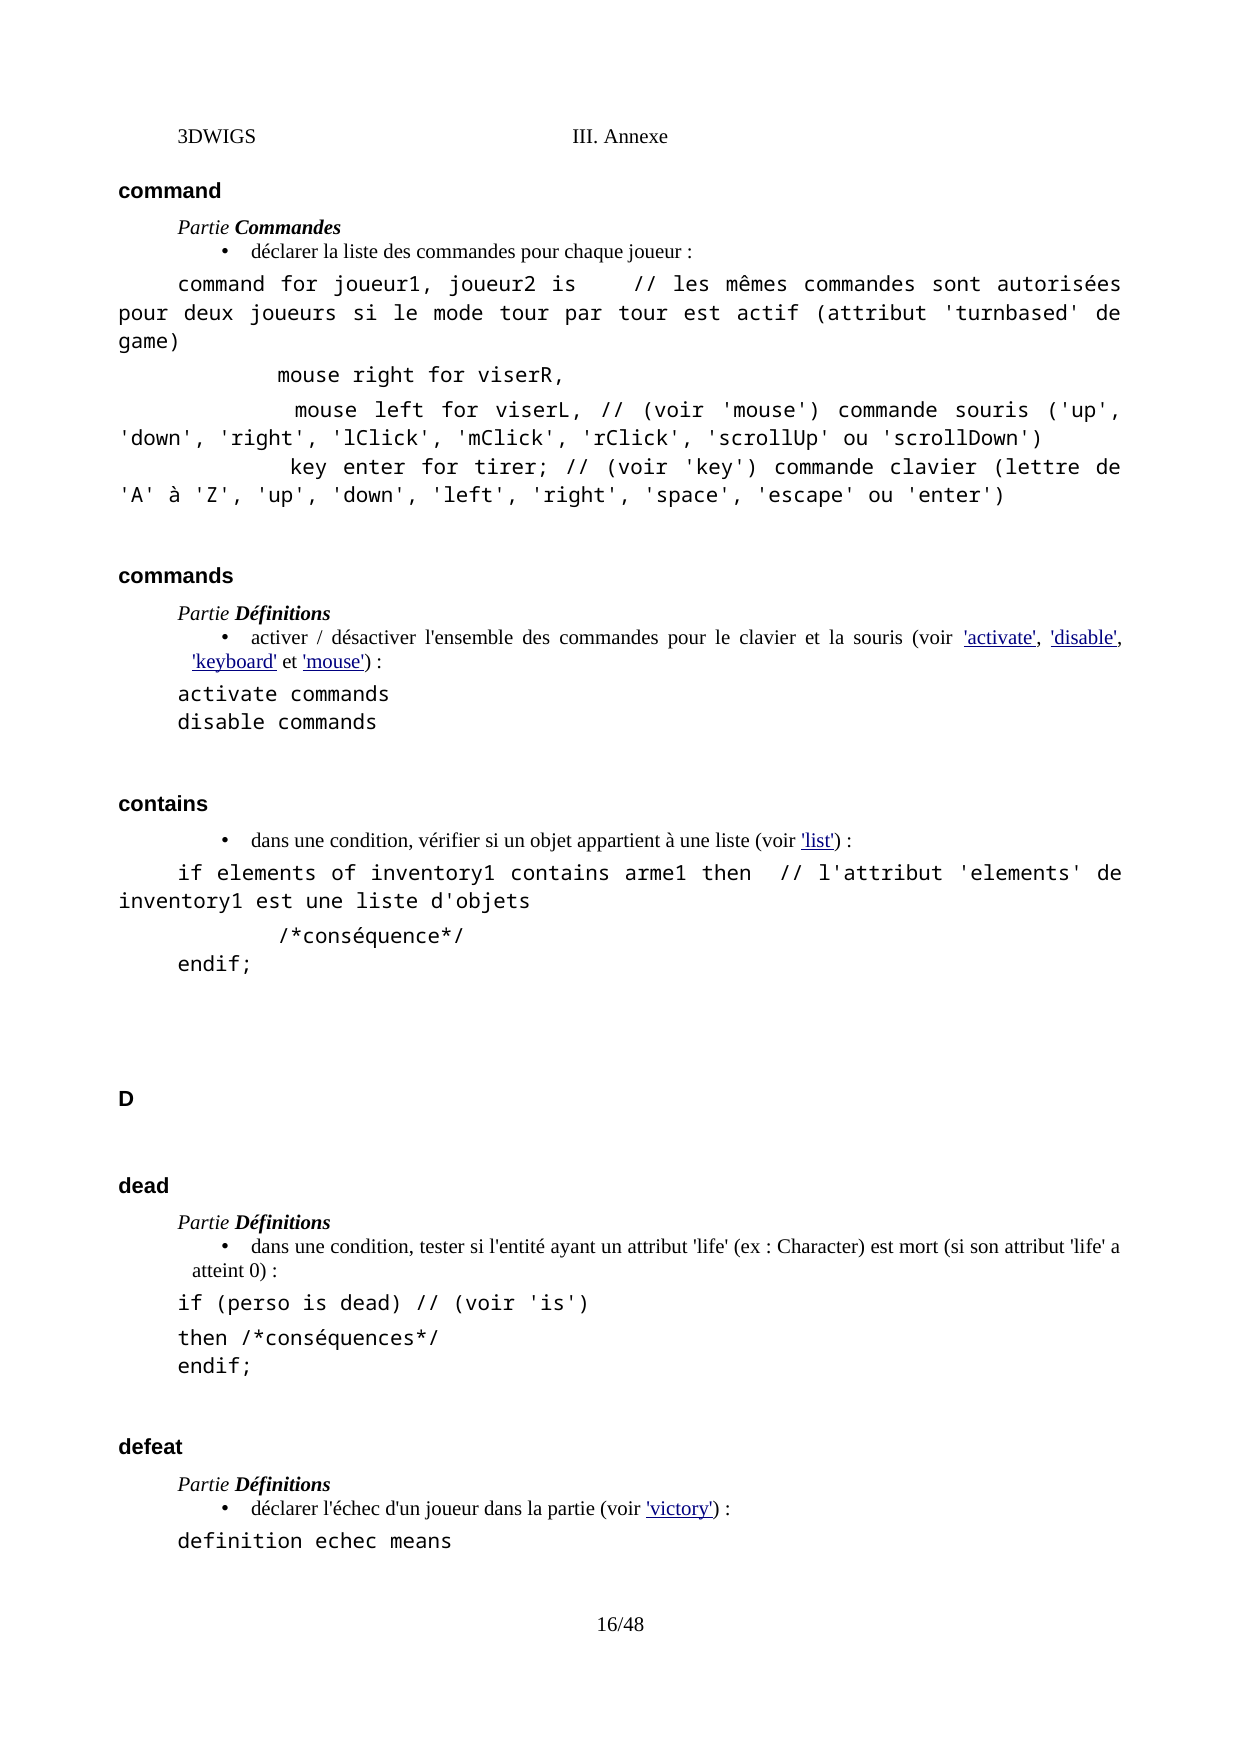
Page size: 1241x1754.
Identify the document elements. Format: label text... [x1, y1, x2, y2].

text mouse right for viserR, [118, 361, 1122, 389]
list dans une condition, vérifier si un objet appartient à une liste (voir 'list') : [162, 828, 1122, 852]
text Partie Commandes [118, 215, 1122, 239]
text /*conséquence*/ [118, 921, 1122, 949]
list dans une condition, tester si l'entité ayant un attribut 'life' (ex : Character) est mort (si son attribut 'life' a atteint 0) : [162, 1234, 1122, 1282]
subtitle D [118, 1086, 1122, 1111]
subtitle command [118, 178, 1122, 203]
text key enter for tirer; // (voir 'key') commande clavier (lettre de 'A' à 'Z', 'up', 'down', 'left', 'right', 'space', 'escape' ou 'enter') [118, 452, 1122, 509]
list déclarer la liste des commandes pour chaque joueur : [162, 239, 1122, 263]
text then /*conséquences*/ [118, 1323, 1122, 1351]
text if elements of inventory1 contains arme1 then // l'attribut 'elements' de inventory1 est une liste d'objets [118, 858, 1122, 915]
text if (perso is dead) // (voir 'is') [118, 1288, 1122, 1317]
subtitle dead [118, 1173, 1122, 1198]
text disable commands [118, 707, 1122, 736]
subtitle commands [118, 563, 1122, 588]
list activer / désactiver l'ensemble des commandes pour le clavier et la souris (voir 'activate', 'disable', 'keyboard' et 'mouse') : [162, 625, 1122, 673]
text endif; [118, 949, 1122, 978]
text endif; [118, 1351, 1122, 1380]
list déclarer l'échec d'un joueur dans la partie (voir 'victory') : [162, 1496, 1122, 1520]
text command for joueur1, joueur2 is // les mêmes commandes sont autorisées pour deux joueurs si le mode tour par tour est actif (attribut 'turnbased' de game) [118, 269, 1122, 355]
text mouse left for viserL, // (voir 'mouse') commande souris ('up', 'down', 'right', 'lClick', 'mClick', 'rClick', 'scrollUp' ou 'scrollDown') [118, 395, 1122, 452]
text Partie Définitions [118, 1472, 1122, 1496]
text Partie Définitions [118, 1210, 1122, 1234]
text Partie Définitions [118, 601, 1122, 625]
subtitle contains [118, 790, 1122, 816]
subtitle defeat [118, 1434, 1122, 1459]
text definition echec means [118, 1526, 1122, 1554]
text activate commands [118, 679, 1122, 707]
